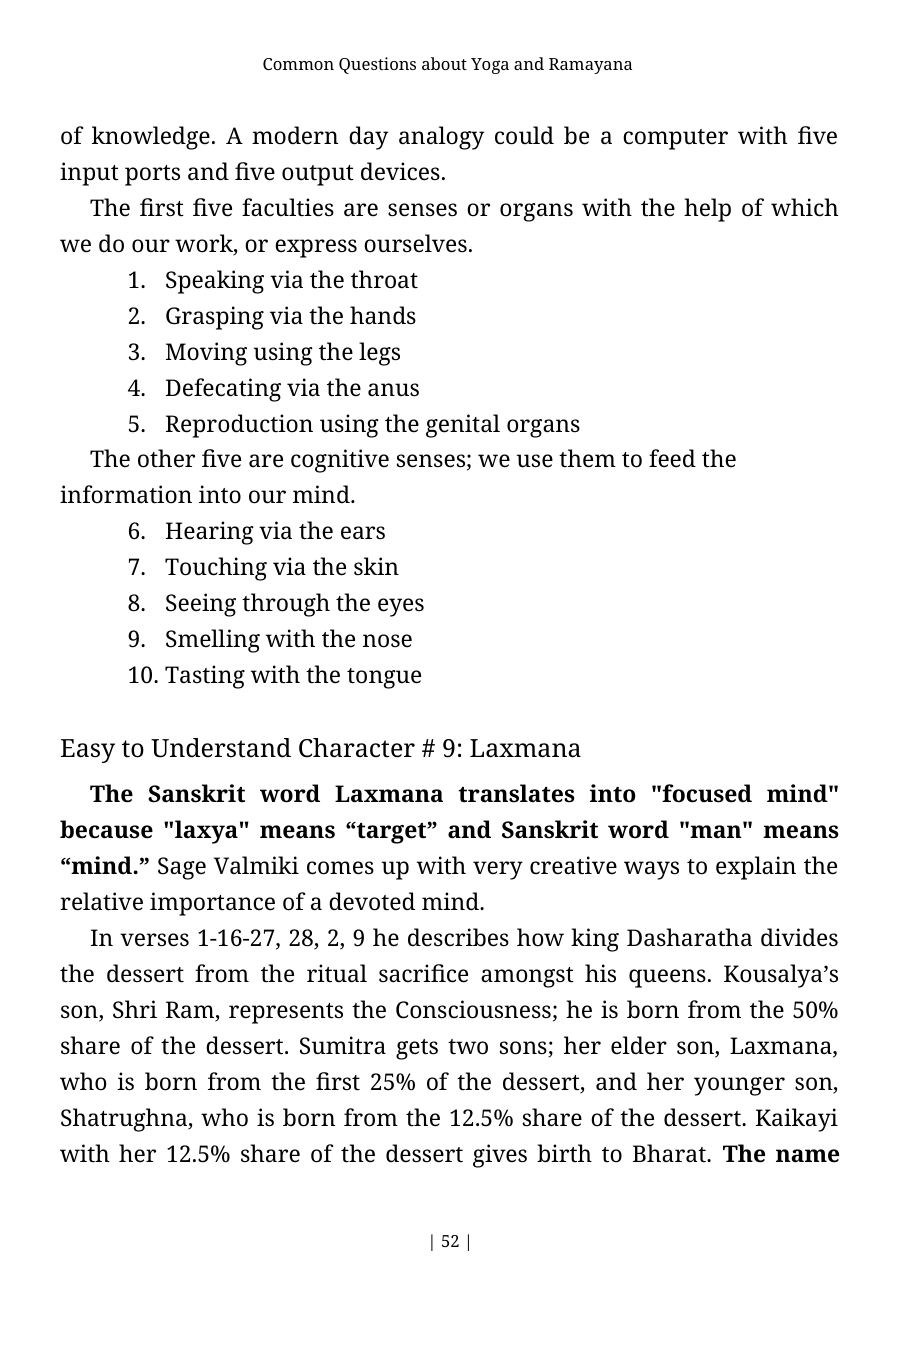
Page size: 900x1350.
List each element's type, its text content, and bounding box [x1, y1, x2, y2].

list Hearing via the ears [127, 515, 840, 547]
list Moving using the legs [127, 336, 840, 367]
list Grasping via the hands [127, 300, 840, 331]
list Smelling with the nose [127, 623, 840, 654]
list Touching via the skin [127, 551, 840, 582]
list Reproduction using the genital organs [127, 407, 840, 439]
text of knowledge. A modern day analogy could be a computer with five input ports and five output devices. [60, 120, 840, 187]
text The Sanskrit word Laxmana translates into "focused mind" because "laxya" means “target” and Sanskrit word "man" means “mind.” Sage Valmiki comes up with very creative ways to explain the relative importance of a devoted mind. [60, 778, 840, 917]
list Seeing through the eyes [127, 587, 840, 618]
text The first five faculties are senses or organs with the help of which we do our work, or express ourselves. [60, 192, 840, 259]
subtitle Easy to Understand Character # 9: Laxmana [60, 731, 840, 765]
text In verses 1-16-27, 28, 2, 9 he describes how king Dasharatha divides the dessert from the ritual sacrifice amongst his queens. Kousalya’s son, Shri Ram, represents the Consciousness; he is born from the 50% share of the dessert. Sumitra gets two sons; her elder son, Laxmana, who is born from the first 25% of the dessert, and her younger son, Shatrughna, who is born from the 12.5% share of the dessert. Kaikayi with her 12.5% share of the dessert gives birth to Bharat. The name [60, 922, 840, 1169]
text The other five are cognitive senses; we use them to feed the information into our mind. [60, 443, 840, 511]
list Speaking via the throat [127, 264, 840, 295]
list Tasting with the tongue [127, 659, 840, 690]
list Defecating via the anus [127, 372, 840, 403]
